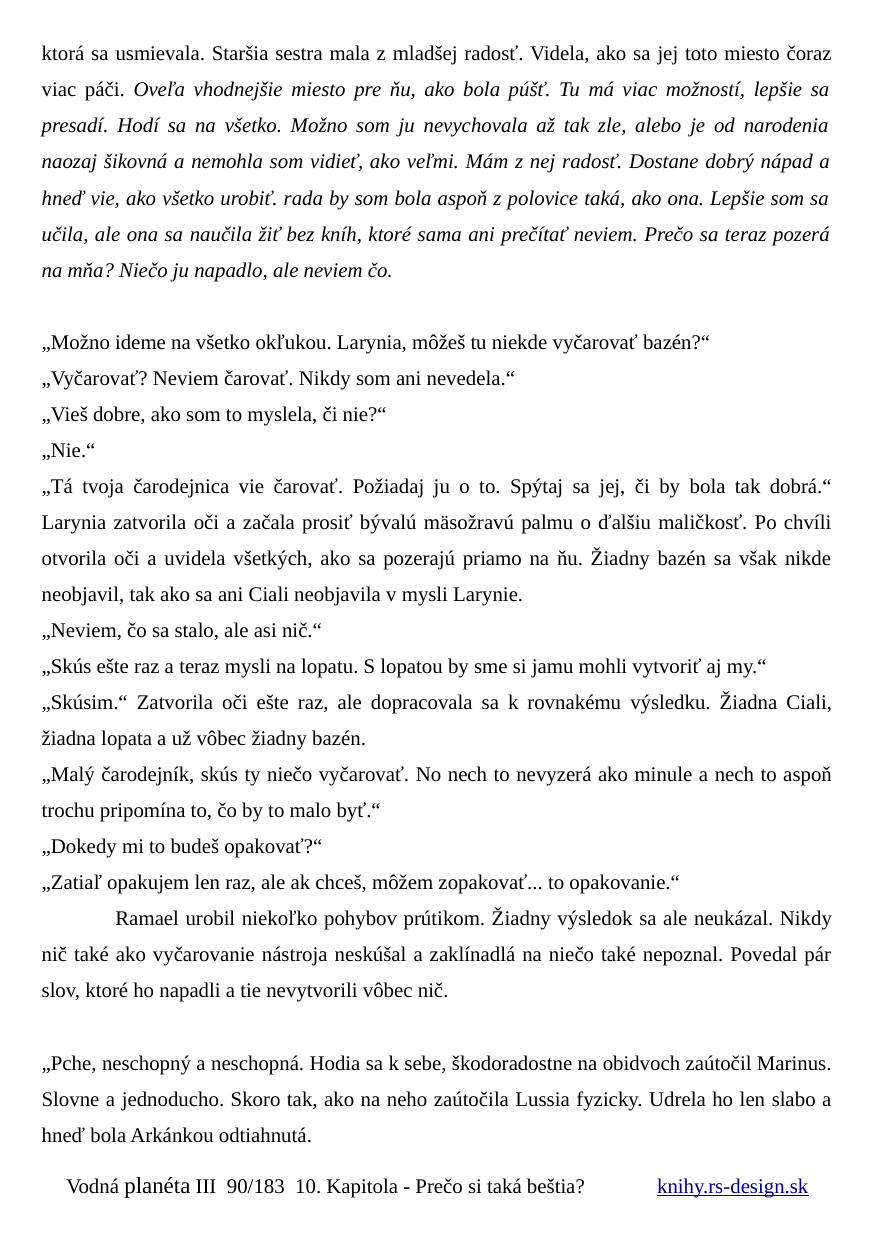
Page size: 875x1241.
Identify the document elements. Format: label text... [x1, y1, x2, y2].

text „Tá tvoja čarodejnica vie čarovať. Požiadaj ju o to. Spýtaj sa jej, či by bola tak dobrá.“ Larynia zatvorila oči a začala prosiť bývalú mäsožravú palmu o ďalšiu maličkosť. Po chvíli otvorila oči a uvidela všetkých, ako sa pozerajú priamo na ňu. Žiadny bazén sa však nikde neobjavil, tak ako sa ani Ciali neobjavila v mysli Larynie. [41, 474, 833, 606]
text „Dokedy mi to budeš opakovať?“ [41, 834, 833, 858]
text „Možno ideme na všetko okľukou. Larynia, môžeš tu niekde vyčarovať bazén?“ [41, 330, 833, 354]
text „Skúsim.“ Zatvorila oči ešte raz, ale dopracovala sa k rovnakému výsledku. Žiadna Ciali, žiadna lopata a už vôbec žiadny bazén. [41, 690, 833, 750]
text Ramael urobil niekoľko pohybov prútikom. Žiadny výsledok sa ale neukázal. Nikdy nič také ako vyčarovanie nástroja neskúšal a zaklínadlá na niečo také nepoznal. Povedal pár slov, ktoré ho napadli a tie nevytvorili vôbec nič. [41, 906, 833, 1002]
text „Vyčarovať? Neviem čarovať. Nikdy som ani nevedela.“ [41, 366, 833, 390]
text „Pche, neschopný a neschopná. Hodia sa k sebe, škodoradostne na obidvoch zaútočil Marinus. Slovne a jednoducho. Skoro tak, ako na neho zaútočila Lussia fyzicky. Udrela ho len slabo a hneď bola Arkánkou odtiahnutá. [41, 1051, 833, 1147]
text „Nie.“ [41, 438, 833, 462]
text „Skús ešte raz a teraz mysli na lopatu. S lopatou by sme si jamu mohli vytvoriť aj my.“ [41, 654, 833, 678]
text ktorá sa usmievala. Staršia sestra mala z mladšej radosť. Videla, ako sa jej toto miesto čoraz viac páči. Oveľa vhodnejšie miesto pre ňu, ako bola púšť. Tu má viac možností, lepšie sa presadí. Hodí sa na všetko. Možno som ju nevychovala až tak zle, alebo je od narodenia naozaj šikovná a nemohla som vidieť, ako veľmi. Mám z nej radosť. Dostane dobrý nápad a hneď vie, ako všetko urobiť. rada by som bola aspoň z polovice taká, ako ona. Lepšie som sa učila, ale ona sa naučila žiť bez kníh, ktoré sama ani prečítať neviem. Prečo sa teraz pozerá na mňa? Niečo ju napadlo, ale neviem čo. [41, 41, 833, 282]
text „Neviem, čo sa stalo, ale asi nič.“ [41, 618, 833, 642]
text „Malý čarodejník, skús ty niečo vyčarovať. No nech to nevyzerá ako minule a nech to aspoň trochu pripomína to, čo by to malo byť.“ [41, 762, 833, 822]
text „Zatiaľ opakujem len raz, ale ak chceš, môžem zopakovať... to opakovanie.“ [41, 870, 833, 894]
text „Vieš dobre, ako som to myslela, či nie?“ [41, 402, 833, 426]
